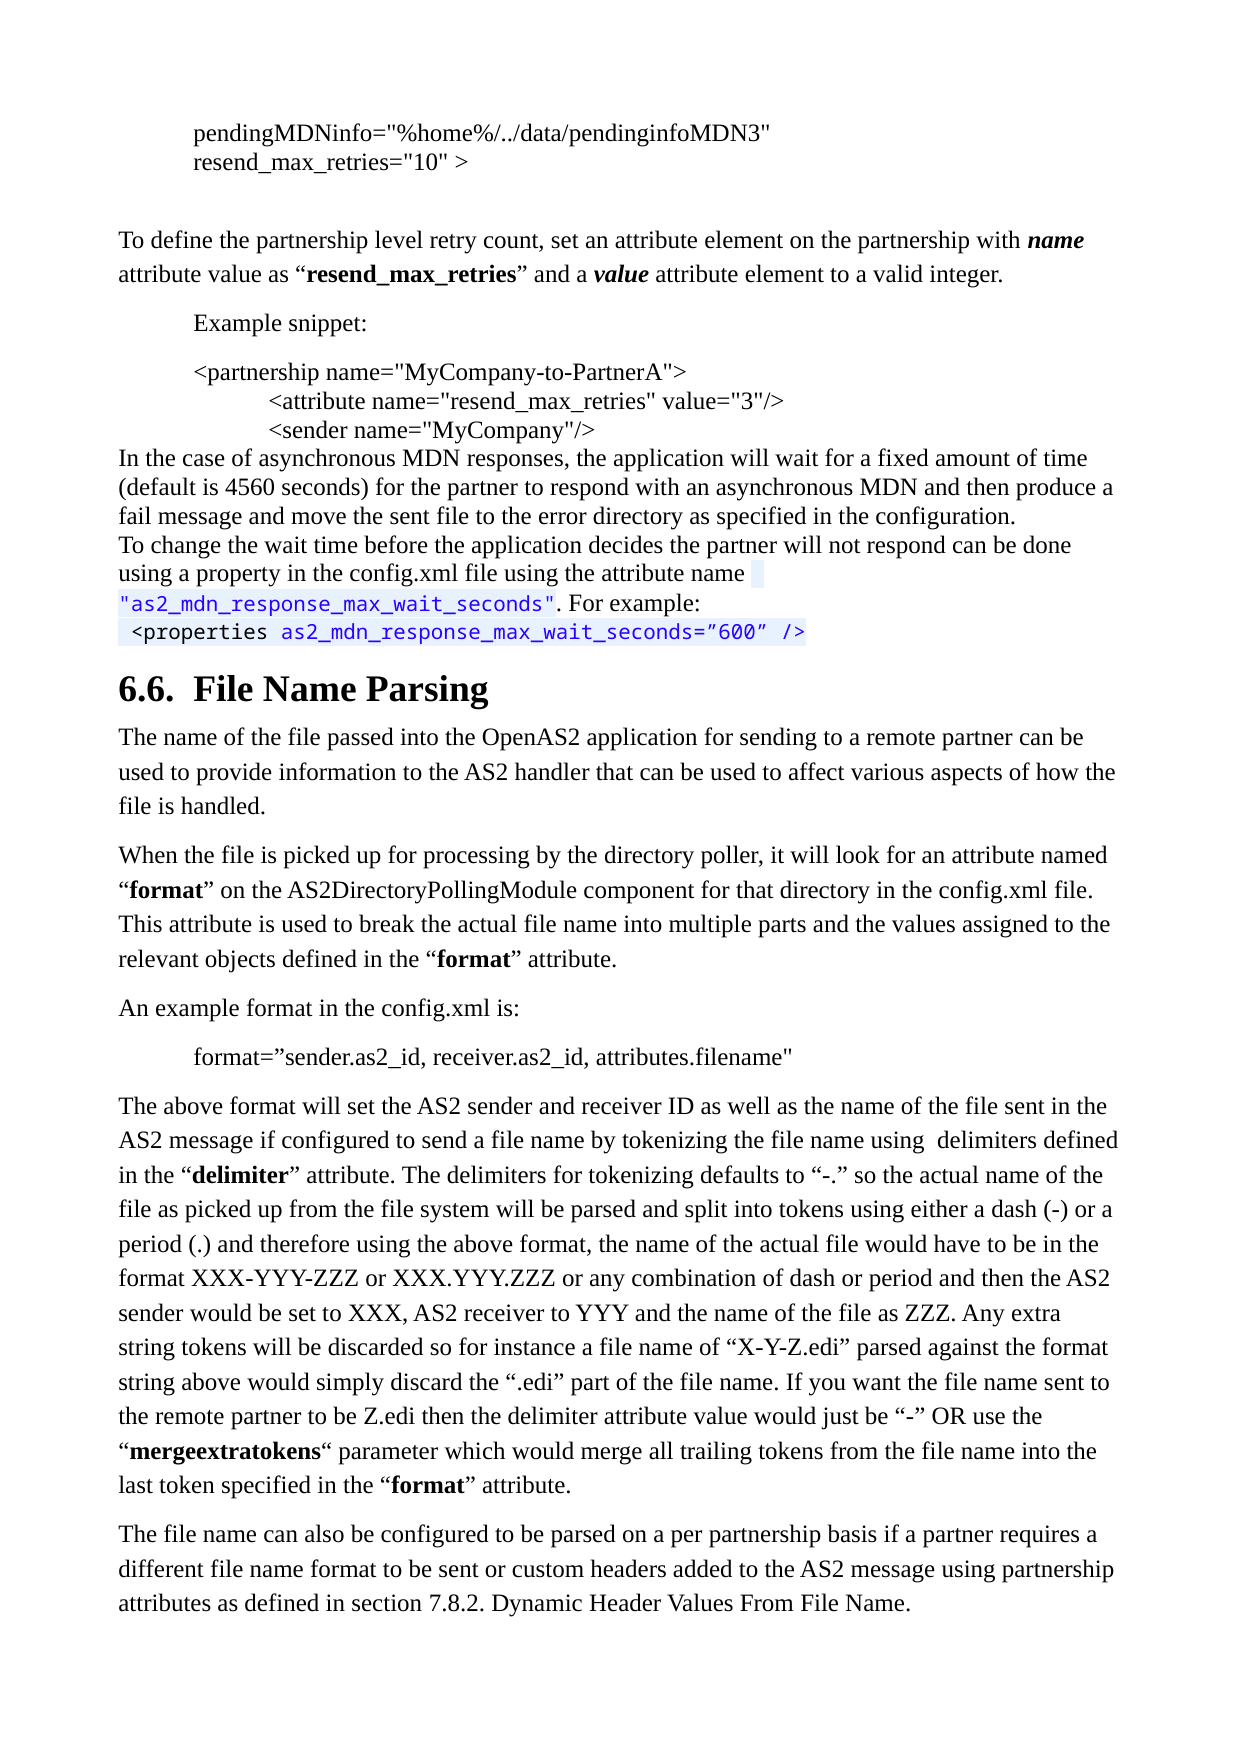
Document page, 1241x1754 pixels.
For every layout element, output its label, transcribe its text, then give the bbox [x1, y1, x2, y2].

text To change the wait time before the application decides the partner will not respond can be done using a property in the config.xml file using the attribute name "as2_mdn_response_max_wait_seconds". For example: [118, 530, 1122, 617]
text <sender name="MyCompany"/> [193, 415, 1122, 443]
text The name of the file passed into the OpenAS2 application for sending to a remote partner can be used to provide information to the AS2 handler that can be used to affect various aspects of how the file is handled. [118, 722, 1122, 820]
text <attribute name="resend_max_retries" value="3"/> [193, 386, 1122, 415]
text pendingMDNinfo="%home%/../data/pendinginfoMDN3" [193, 118, 1122, 147]
text To define the partnership level retry count, set an attribute element on the partnership with name attribute value as “resend_max_retries” and a value attribute element to a valid integer. [118, 225, 1122, 288]
text <properties as2_mdn_response_max_wait_seconds=”600” /> [118, 617, 1122, 646]
text The above format will set the AS2 sender and receiver ID as well as the name of the file sent in the AS2 message if configured to send a file name by tokenizing the file name using delimiters defined in the “delimiter” attribute. The delimiters for tokenizing defaults to “-.” so the actual name of the file as picked up from the file system will be parsed and split into tokens using either a dash (-) or a period (.) and therefore using the above format, the name of the actual file would have to be in the format XXX-YYY-ZZZ or XXX.YYY.ZZZ or any combination of dash or period and then the AS2 sender would be set to XXX, AS2 receiver to YYY and the name of the file as ZZZ. Any extra string tokens will be discarded so for instance a file name of “X-Y-Z.edi” parsed against the format string above would simply discard the “.edi” part of the file name. If you want the file name sent to the remote partner to be Z.edi then the delimiter attribute value would just be “-” OR use the “mergeextratokens“ parameter which would merge all trailing tokens from the file name into the last token specified in the “format” attribute. [118, 1091, 1122, 1499]
text format=”sender.as2_id, receiver.as2_id, attributes.filename" [193, 1042, 1122, 1071]
text Example snippet: [193, 308, 1122, 337]
text resend_max_retries="10" > [193, 147, 1122, 176]
text The file name can also be configured to be parsed on a per partnership basis if a partner requires a different file name format to be sent or custom headers added to the AS2 message using partnership attributes as defined in section 7.8.2Dynamic Header Values From File Name. [118, 1519, 1122, 1617]
text In the case of asynchronous MDN responses, the application will wait for a fixed amount of time (default is 4560 seconds) for the partner to respond with an asynchronous MDN and then produce a fail message and move the sent file to the error directory as specified in the configuration. [118, 443, 1122, 530]
text An example format in the config.xml is: [118, 993, 1122, 1022]
text <partnership name="MyCompany-to-PartnerA"> [193, 357, 1122, 386]
subtitle File Name Parsing [118, 667, 1122, 710]
text When the file is picked up for processing by the directory poller, it will look for an attribute named “format” on the AS2DirectoryPollingModule component for that directory in the config.xml file. This attribute is used to break the actual file name into multiple parts and the values assigned to the relevant objects defined in the “format” attribute. [118, 840, 1122, 973]
